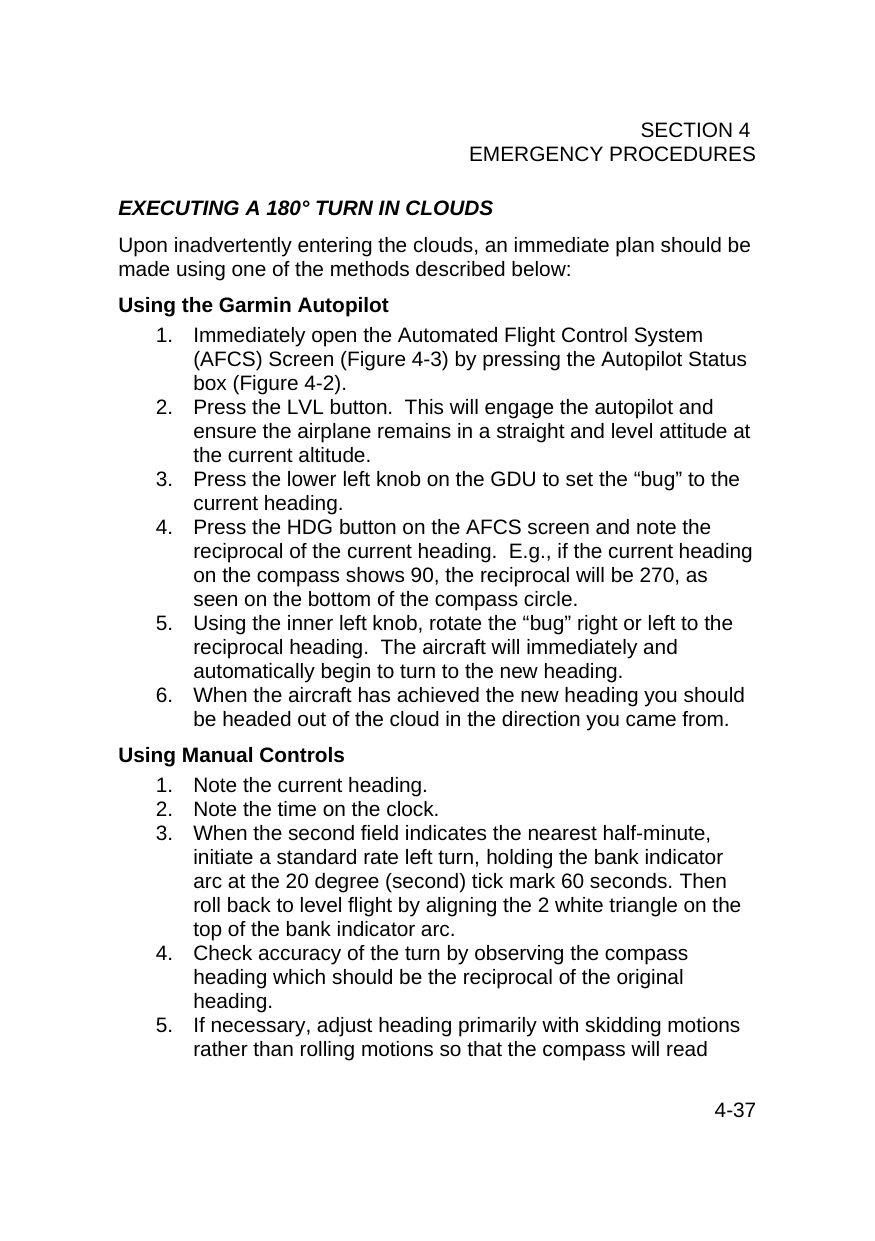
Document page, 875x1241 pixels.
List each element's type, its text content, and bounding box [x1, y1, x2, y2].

list When the second field indicates the nearest half-minute, initiate a standard rate left turn, holding the bank indicator arc at the 20 degree (second) tick mark 60 seconds. Then roll back to level flight by aligning the 2 white triangle on the top of the bank indicator arc. [156, 821, 756, 941]
list Immediately open the Automated Flight Control System (AFCS) Screen (Figure 4-3) by pressing the Autopilot Status box (Figure 4-2). [156, 323, 756, 395]
list Note the time on the clock. [156, 797, 756, 821]
list When the aircraft has achieved the new heading you should be headed out of the cloud in the direction you came from. [156, 682, 756, 730]
subtitle EXECUTING A 180° TURN IN CLOUDS [118, 196, 756, 220]
list Note the current heading. [156, 773, 756, 797]
text Upon inadvertently entering the clouds, an immediate plan should be made using one of the methods described below: [118, 232, 756, 280]
list If necessary, adjust heading primarily with skidding motions rather than rolling motions so that the compass will read [156, 1013, 756, 1061]
subtitle Using the Garmin Autopilot [118, 293, 756, 317]
list Using the inner left knob, rotate the “bug” right or left to the reciprocal heading. The aircraft will immediately and automatically begin to turn to the new heading. [156, 611, 756, 682]
subtitle Using Manual Controls [118, 743, 756, 767]
list Press the HDG button on the AFCS screen and note the reciprocal of the current heading. E.g., if the current heading on the compass shows 90, the reciprocal will be 270, as seen on the bottom of the compass circle. [156, 515, 756, 611]
list Check accuracy of the turn by observing the compass heading which should be the reciprocal of the original heading. [156, 941, 756, 1013]
list Press the LVL button. This will engage the autopilot and ensure the airplane remains in a straight and level attitude at the current altitude. [156, 395, 756, 467]
list Press the lower left knob on the GDU to set the “bug” to the current heading. [156, 467, 756, 515]
